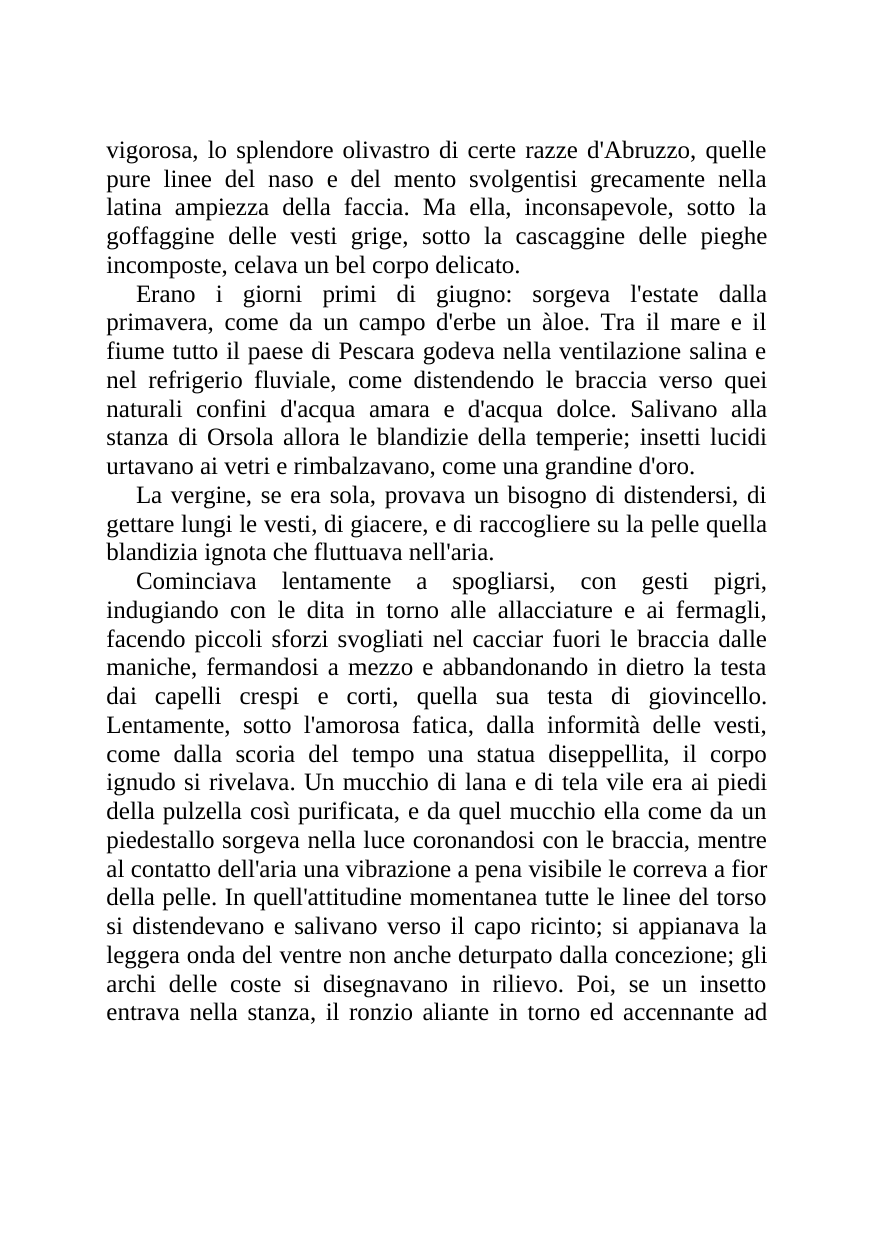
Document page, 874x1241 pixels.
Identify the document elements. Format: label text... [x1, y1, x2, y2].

text Cominciava lentamente a spogliarsi, con gesti pigri, indugiando con le dita in torno alle allacciature e ai fermagli, facendo piccoli sforzi svogliati nel cacciar fuori le braccia dalle maniche, fermandosi a mezzo e abbandonando in dietro la testa dai capelli crespi e corti, quella sua testa di giovincello. Lentamente, sotto l'amorosa fatica, dalla informità delle vesti, come dalla scoria del tempo una statua diseppellita, il corpo ignudo si rivelava. Un mucchio di lana e di tela vile era ai piedi della pulzella così purificata, e da quel mucchio ella come da un piedestallo sorgeva nella luce coronandosi con le braccia, mentre al contatto dell'aria una vibrazione a pena visibile le correva a fior della pelle. In quell'attitudine momentanea tutte le linee del torso si distendevano e salivano verso il capo ricinto; si appianava la leggera onda del ventre non anche deturpato dalla concezione; gli archi delle coste si disegnavano in rilievo. Poi, se un insetto entrava nella stanza, il ronzio aliante in torno ed accennante ad [106, 566, 768, 1026]
text La vergine, se era sola, provava un bisogno di distendersi, di gettare lungi le vesti, di giacere, e di raccogliere su la pelle quella blandizia ignota che fluttuava nell'aria. [106, 480, 768, 566]
text Erano i giorni primi di giugno: sorgeva l'estate dalla primavera, come da un campo d'erbe un àloe. Tra il mare e il fiume tutto il paese di Pescara godeva nella ventilazione salina e nel refrigerio fluviale, come distendendo le braccia verso quei naturali confini d'acqua amara e d'acqua dolce. Salivano alla stanza di Orsola allora le blandizie della temperie; insetti lucidi urtavano ai vetri e rimbalzavano, come una grandine d'oro. [106, 279, 768, 480]
text vigorosa, lo splendore olivastro di certe razze d'Abruzzo, quelle pure linee del naso e del mento svolgentisi grecamente nella latina ampiezza della faccia. Ma ella, inconsapevole, sotto la goffaggine delle vesti grige, sotto la cascaggine delle pieghe incomposte, celava un bel corpo delicato. [106, 135, 768, 279]
